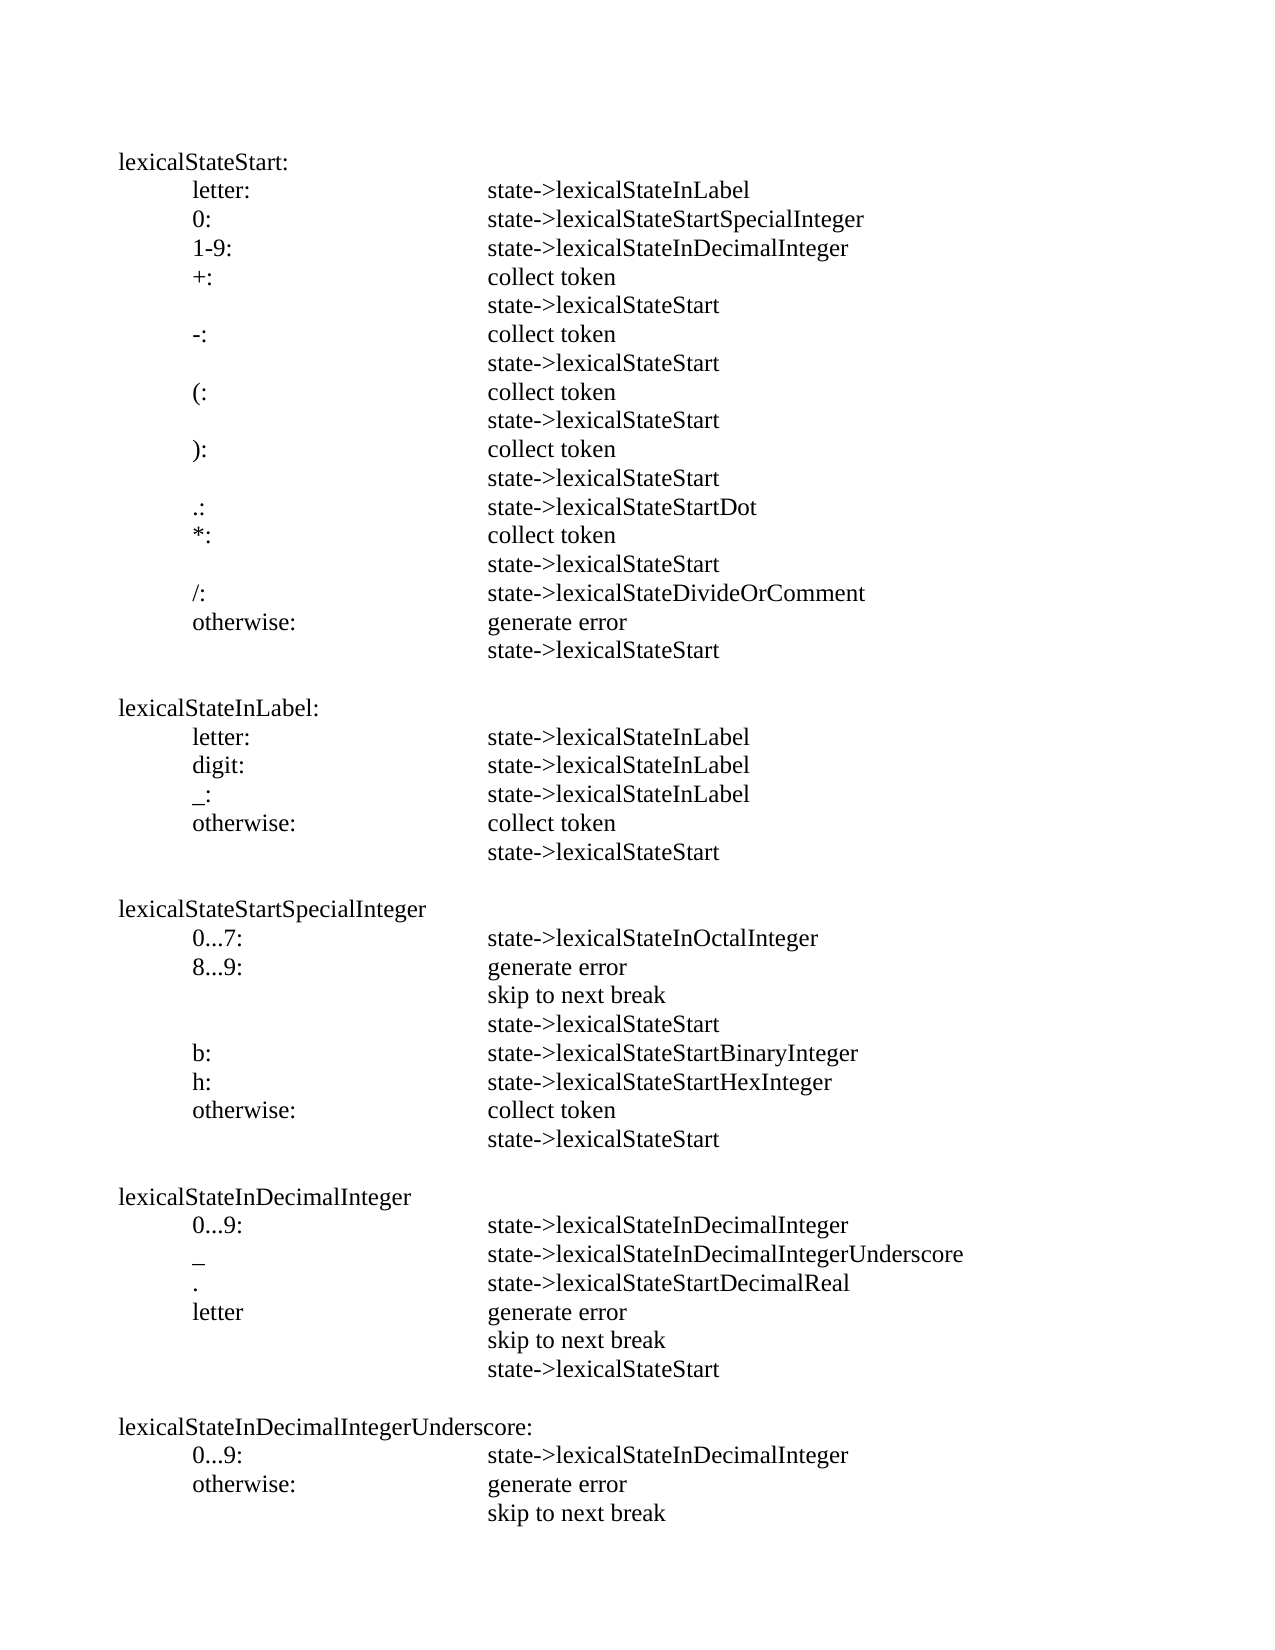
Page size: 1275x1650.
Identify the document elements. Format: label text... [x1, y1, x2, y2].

text state->lexicalStateStart [118, 636, 1157, 664]
text (: collect token [118, 377, 1157, 406]
text letter: state->lexicalStateInLabel [118, 722, 1157, 751]
text 0...9: state->lexicalStateInDecimalInteger [118, 1441, 1157, 1469]
text letter: state->lexicalStateInLabel [118, 176, 1157, 204]
text 0...9: state->lexicalStateInDecimalInteger [118, 1211, 1157, 1239]
text b: state->lexicalStateStartBinaryInteger [118, 1038, 1157, 1067]
text 1-9: state->lexicalStateInDecimalInteger [118, 233, 1157, 262]
text state->lexicalStateStart [118, 1354, 1157, 1383]
text state->lexicalStateStart [118, 1009, 1157, 1038]
text skip to next break [118, 1326, 1157, 1354]
text otherwise: generate error [118, 607, 1157, 636]
text state->lexicalStateStart [118, 348, 1157, 377]
text lexicalStateInDecimalIntegerUnderscore: [118, 1412, 1157, 1441]
text lexicalStateStart: [118, 147, 1157, 176]
text +: collect token [118, 262, 1157, 291]
text state->lexicalStateStart [118, 1124, 1157, 1153]
text state->lexicalStateStart [118, 549, 1157, 578]
text skip to next break [118, 981, 1157, 1009]
text state->lexicalStateStart [118, 406, 1157, 434]
text 0...7: state->lexicalStateInOctalInteger [118, 923, 1157, 952]
text letter generate error [118, 1297, 1157, 1326]
text lexicalStateInLabel: [118, 693, 1157, 722]
text ): collect token [118, 434, 1157, 463]
text state->lexicalStateStart [118, 291, 1157, 319]
text otherwise: collect token [118, 808, 1157, 837]
text skip to next break [118, 1498, 1157, 1527]
text lexicalStateInDecimalInteger [118, 1182, 1157, 1211]
text .: state->lexicalStateStartDot [118, 492, 1157, 521]
text _ state->lexicalStateInDecimalIntegerUnderscore [118, 1239, 1157, 1268]
text otherwise: collect token [118, 1096, 1157, 1124]
text . state->lexicalStateStartDecimalReal [118, 1268, 1157, 1297]
text state->lexicalStateStart [118, 463, 1157, 492]
text 0: state->lexicalStateStartSpecialInteger [118, 204, 1157, 233]
text -: collect token [118, 319, 1157, 348]
text otherwise: generate error [118, 1469, 1157, 1498]
text /: state->lexicalStateDivideOrComment [118, 578, 1157, 607]
text 8...9: generate error [118, 952, 1157, 981]
text lexicalStateStartSpecialInteger [118, 894, 1157, 923]
text _: state->lexicalStateInLabel [118, 779, 1157, 808]
text digit: state->lexicalStateInLabel [118, 751, 1157, 779]
text state->lexicalStateStart [118, 837, 1157, 866]
text *: collect token [118, 521, 1157, 549]
text h: state->lexicalStateStartHexInteger [118, 1067, 1157, 1096]
